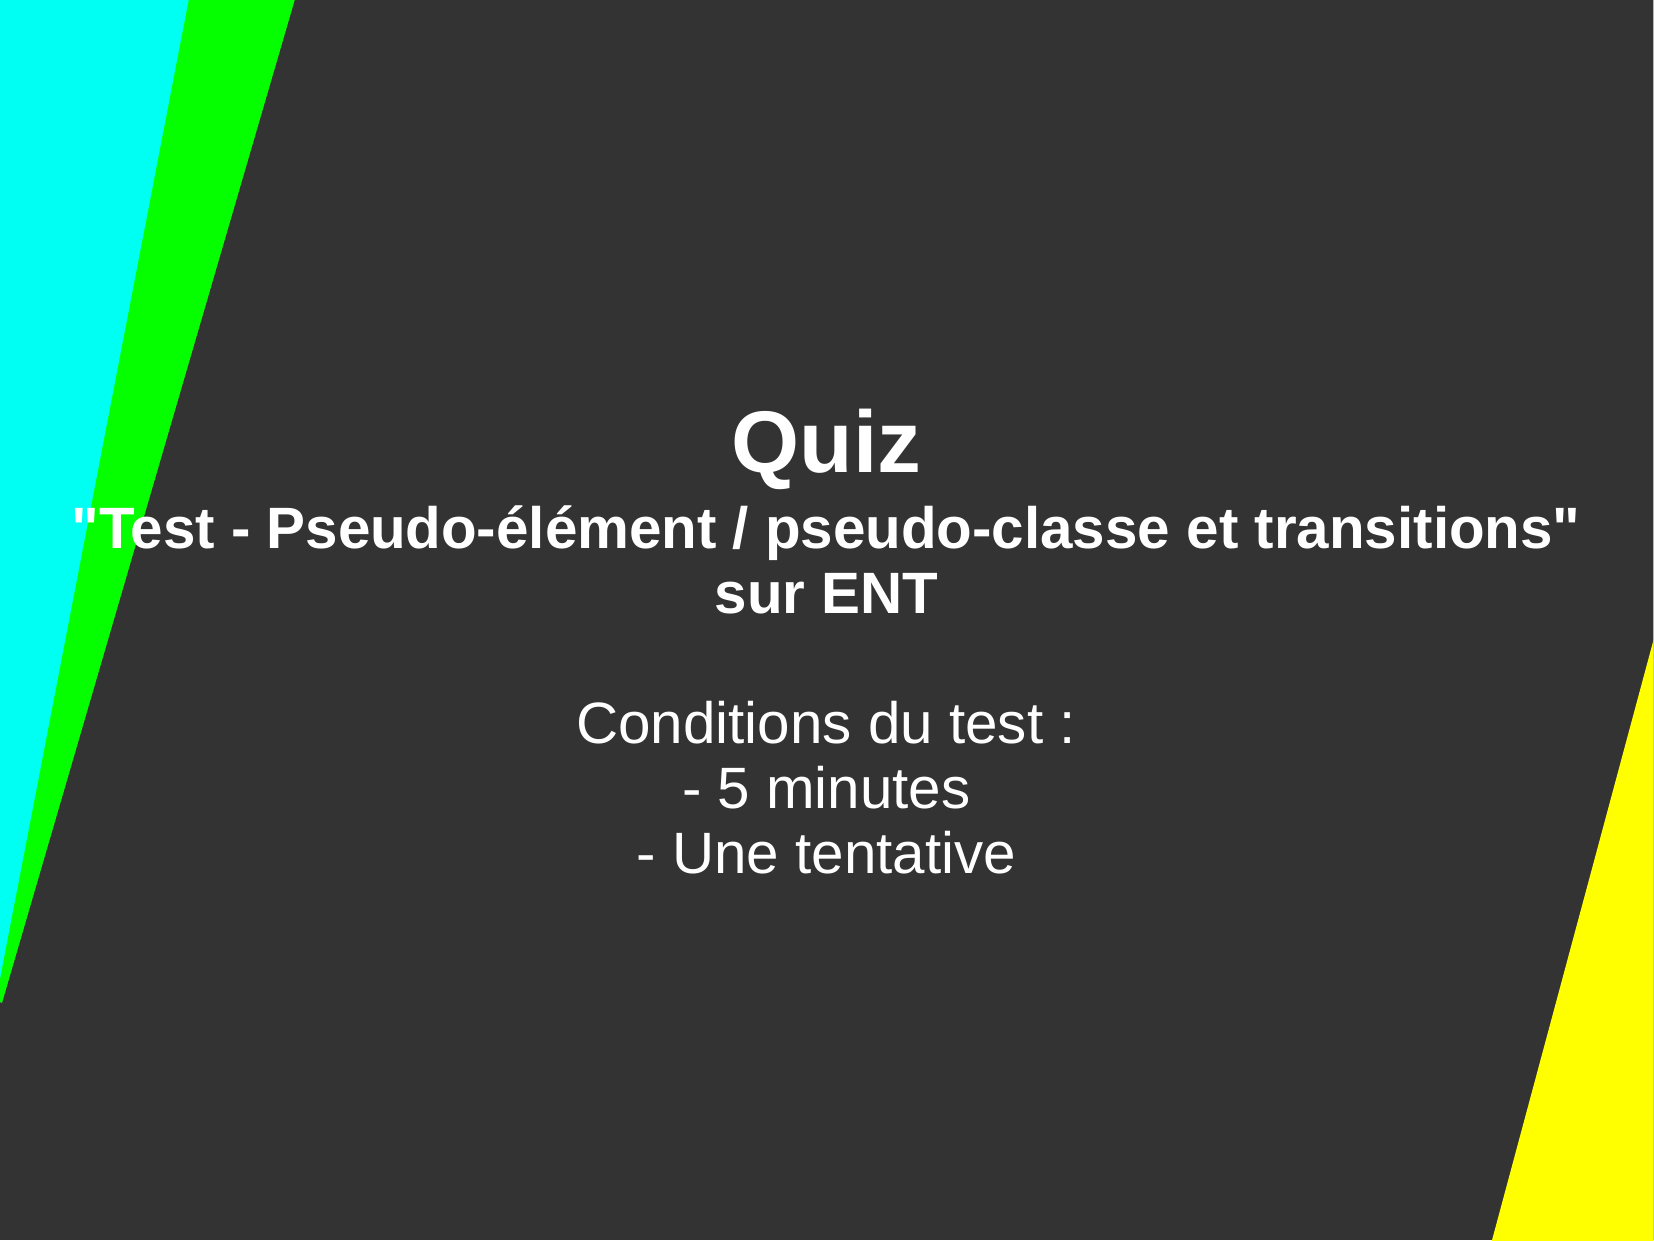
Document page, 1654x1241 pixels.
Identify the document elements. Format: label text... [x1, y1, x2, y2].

title Quiz [94, 393, 1622, 495]
title "Test - Pseudo-élément / pseudo-classe et transitions" sur ENT Conditions du test : - 5 minutes - Une tentative [31, 495, 1622, 951]
text_box [1491, 638, 1654, 1241]
text_box [0, 0, 295, 1003]
